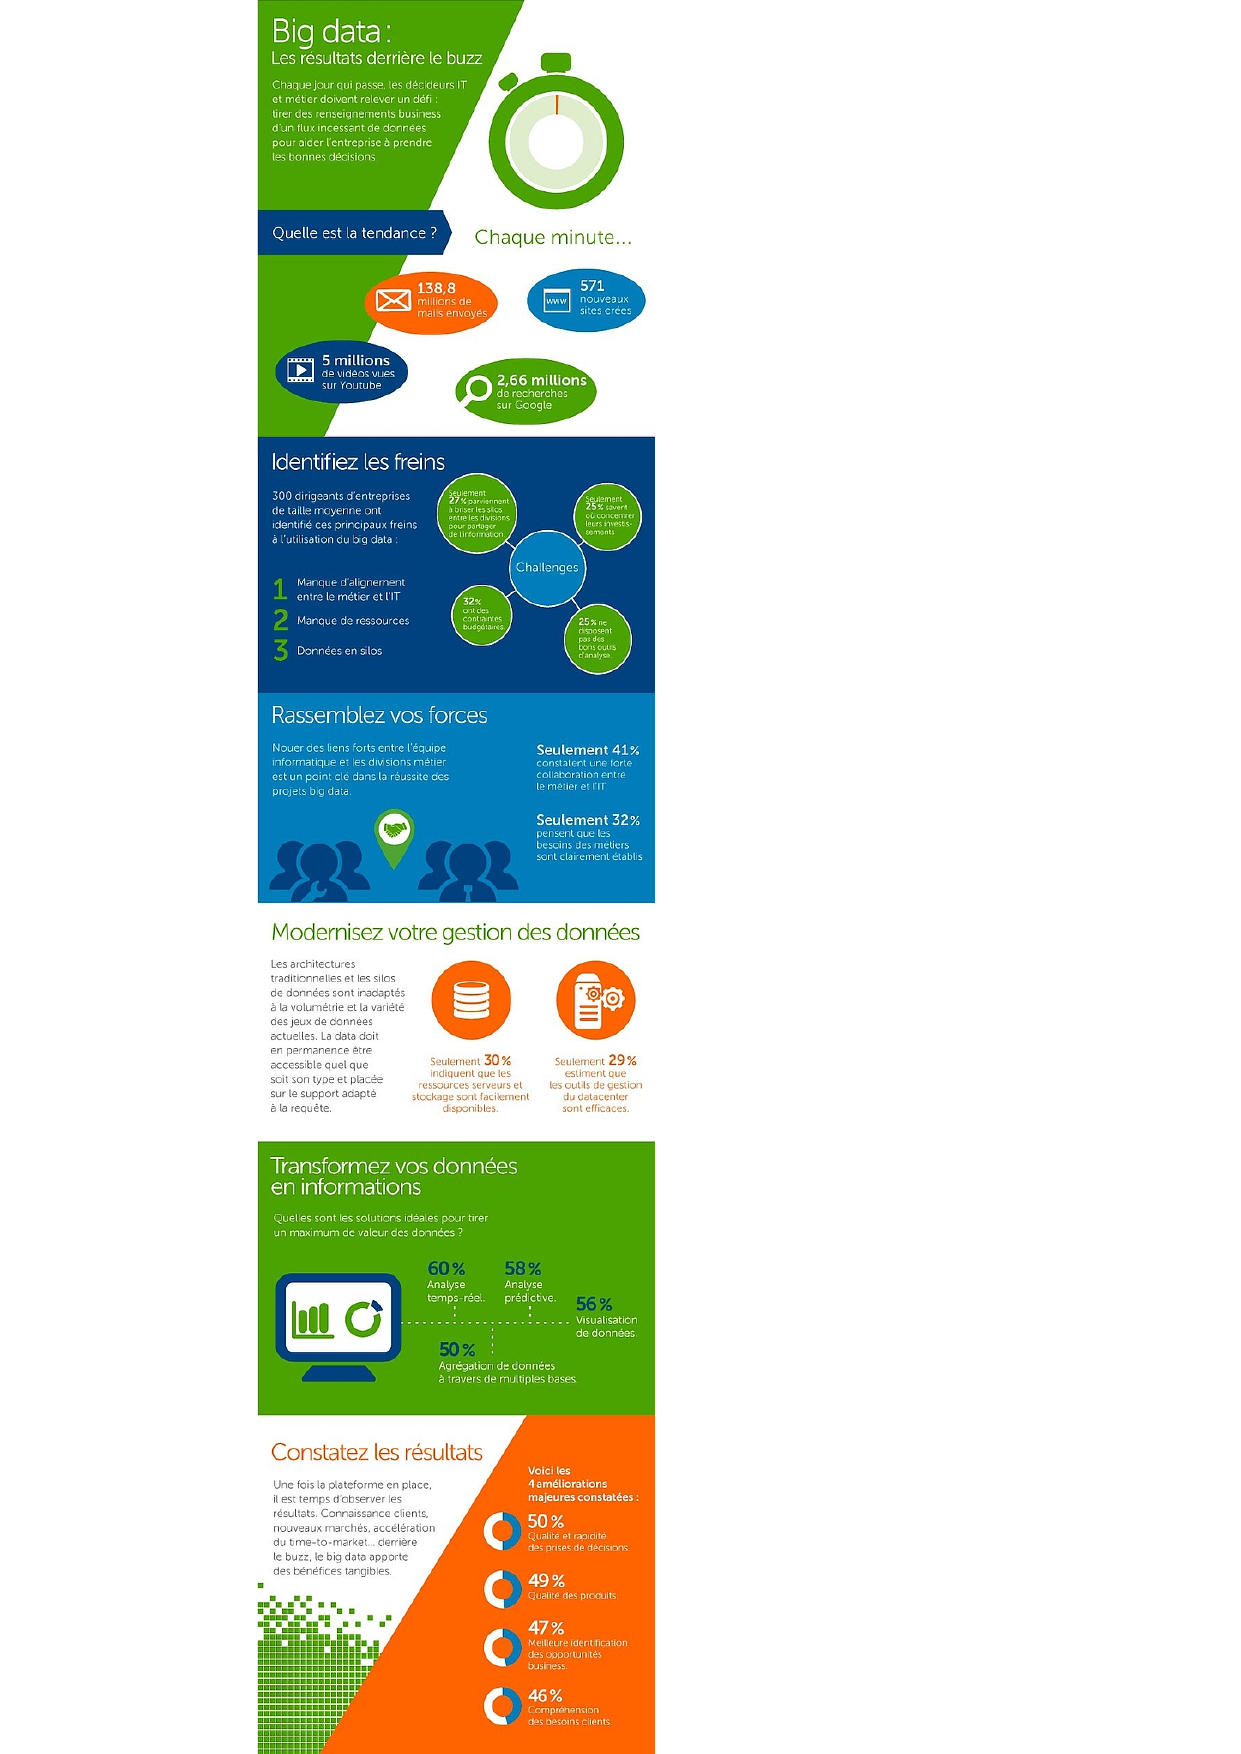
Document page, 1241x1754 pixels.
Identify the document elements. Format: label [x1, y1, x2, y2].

picture [355, 707, 373, 722]
picture [559, 815, 607, 825]
picture [257, 843, 655, 1754]
picture [297, 713, 307, 722]
picture [546, 816, 559, 827]
picture [430, 706, 441, 719]
picture [376, 710, 383, 716]
picture [444, 712, 454, 722]
picture [485, 841, 519, 890]
picture [394, 712, 404, 722]
picture [336, 841, 370, 890]
picture [613, 746, 620, 752]
picture [270, 841, 303, 890]
picture [600, 747, 606, 754]
picture [371, 718, 383, 723]
picture [536, 745, 569, 756]
picture [571, 746, 598, 757]
picture [407, 712, 420, 722]
picture [392, 745, 399, 751]
picture [272, 706, 294, 722]
picture [373, 809, 415, 869]
picture [418, 840, 451, 890]
picture [308, 709, 333, 723]
picture [466, 711, 480, 722]
picture [538, 816, 543, 825]
picture [257, 0, 655, 693]
picture [611, 843, 619, 848]
picture [343, 712, 351, 722]
